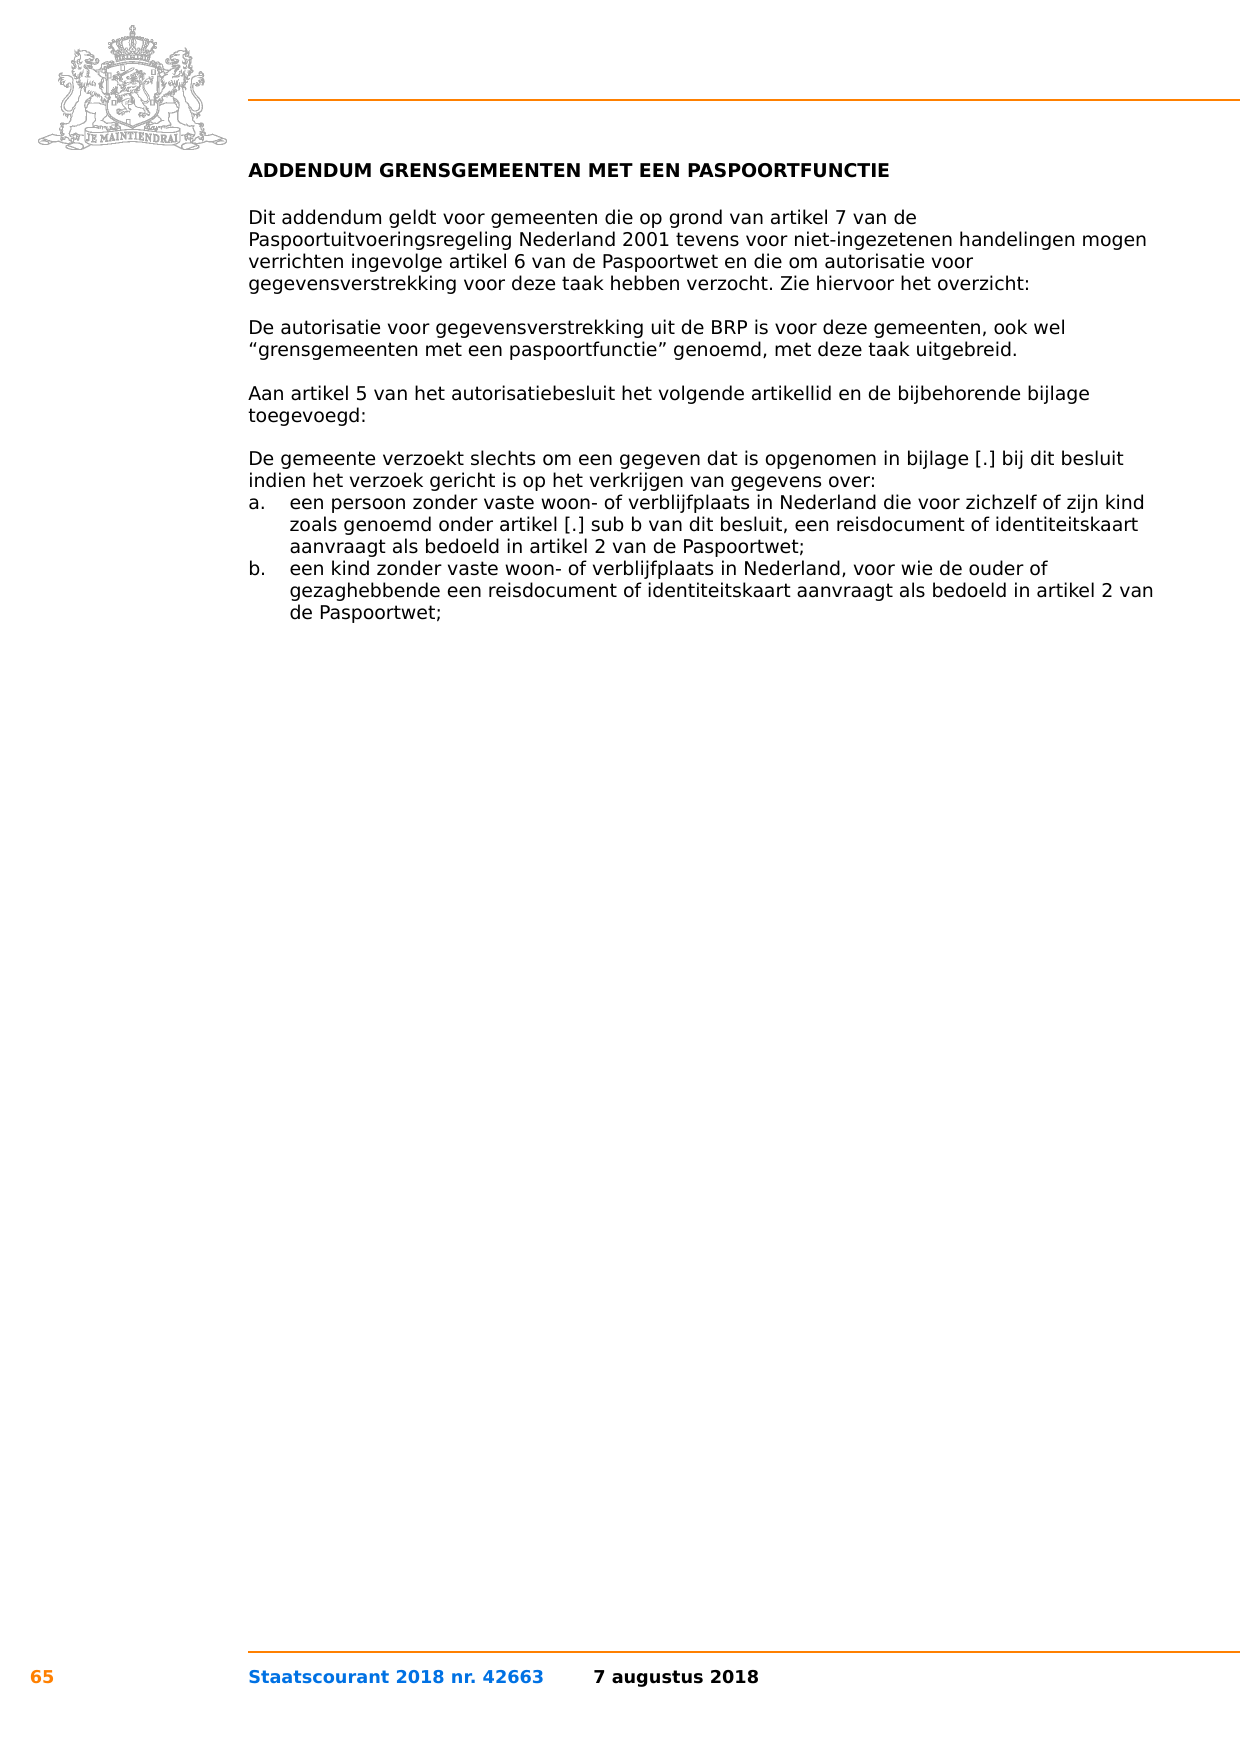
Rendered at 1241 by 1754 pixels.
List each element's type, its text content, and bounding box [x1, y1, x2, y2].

subtitle ADDENDUM GRENSGEMEENTEN MET EEN PASPOORTFUNCTIE [248, 160, 1163, 182]
text b. een kind zonder vaste woon- of verblijfplaats in Nederland, voor wie de ouder of gezaghebbende een reisdocument of identiteitskaart aanvraagt als bedoeld in artikel 2 van de Paspoortwet; [248, 558, 1163, 624]
text Dit addendum geldt voor gemeenten die op grond van artikel 7 van de Paspoortuitvoeringsregeling Nederland 2001 tevens voor niet-ingezetenen handelingen mogen verrichten ingevolge artikel 6 van de Paspoortwet en die om autorisatie voor gegevensverstrekking voor deze taak hebben verzocht. Zie hiervoor het overzicht: [248, 207, 1163, 295]
text De gemeente verzoekt slechts om een gegeven dat is opgenomen in bijlage [.] bij dit besluit indien het verzoek gericht is op het verkrijgen van gegevens over: [248, 448, 1163, 492]
picture [38, 25, 227, 150]
text Aan artikel 5 van het autorisatiebesluit het volgende artikellid en de bijbehorende bijlage toegevoegd: [248, 382, 1163, 426]
text a. een persoon zonder vaste woon- of verblijfplaats in Nederland die voor zichzelf of zijn kind zoals genoemd onder artikel [.] sub b van dit besluit, een reisdocument of identiteitskaart aanvraagt als bedoeld in artikel 2 van de Paspoortwet; [248, 492, 1163, 558]
text De autorisatie voor gegevensverstrekking uit de BRP is voor deze gemeenten, ook wel “grensgemeenten met een paspoortfunctie” genoemd, met deze taak uitgebreid. [248, 317, 1163, 361]
